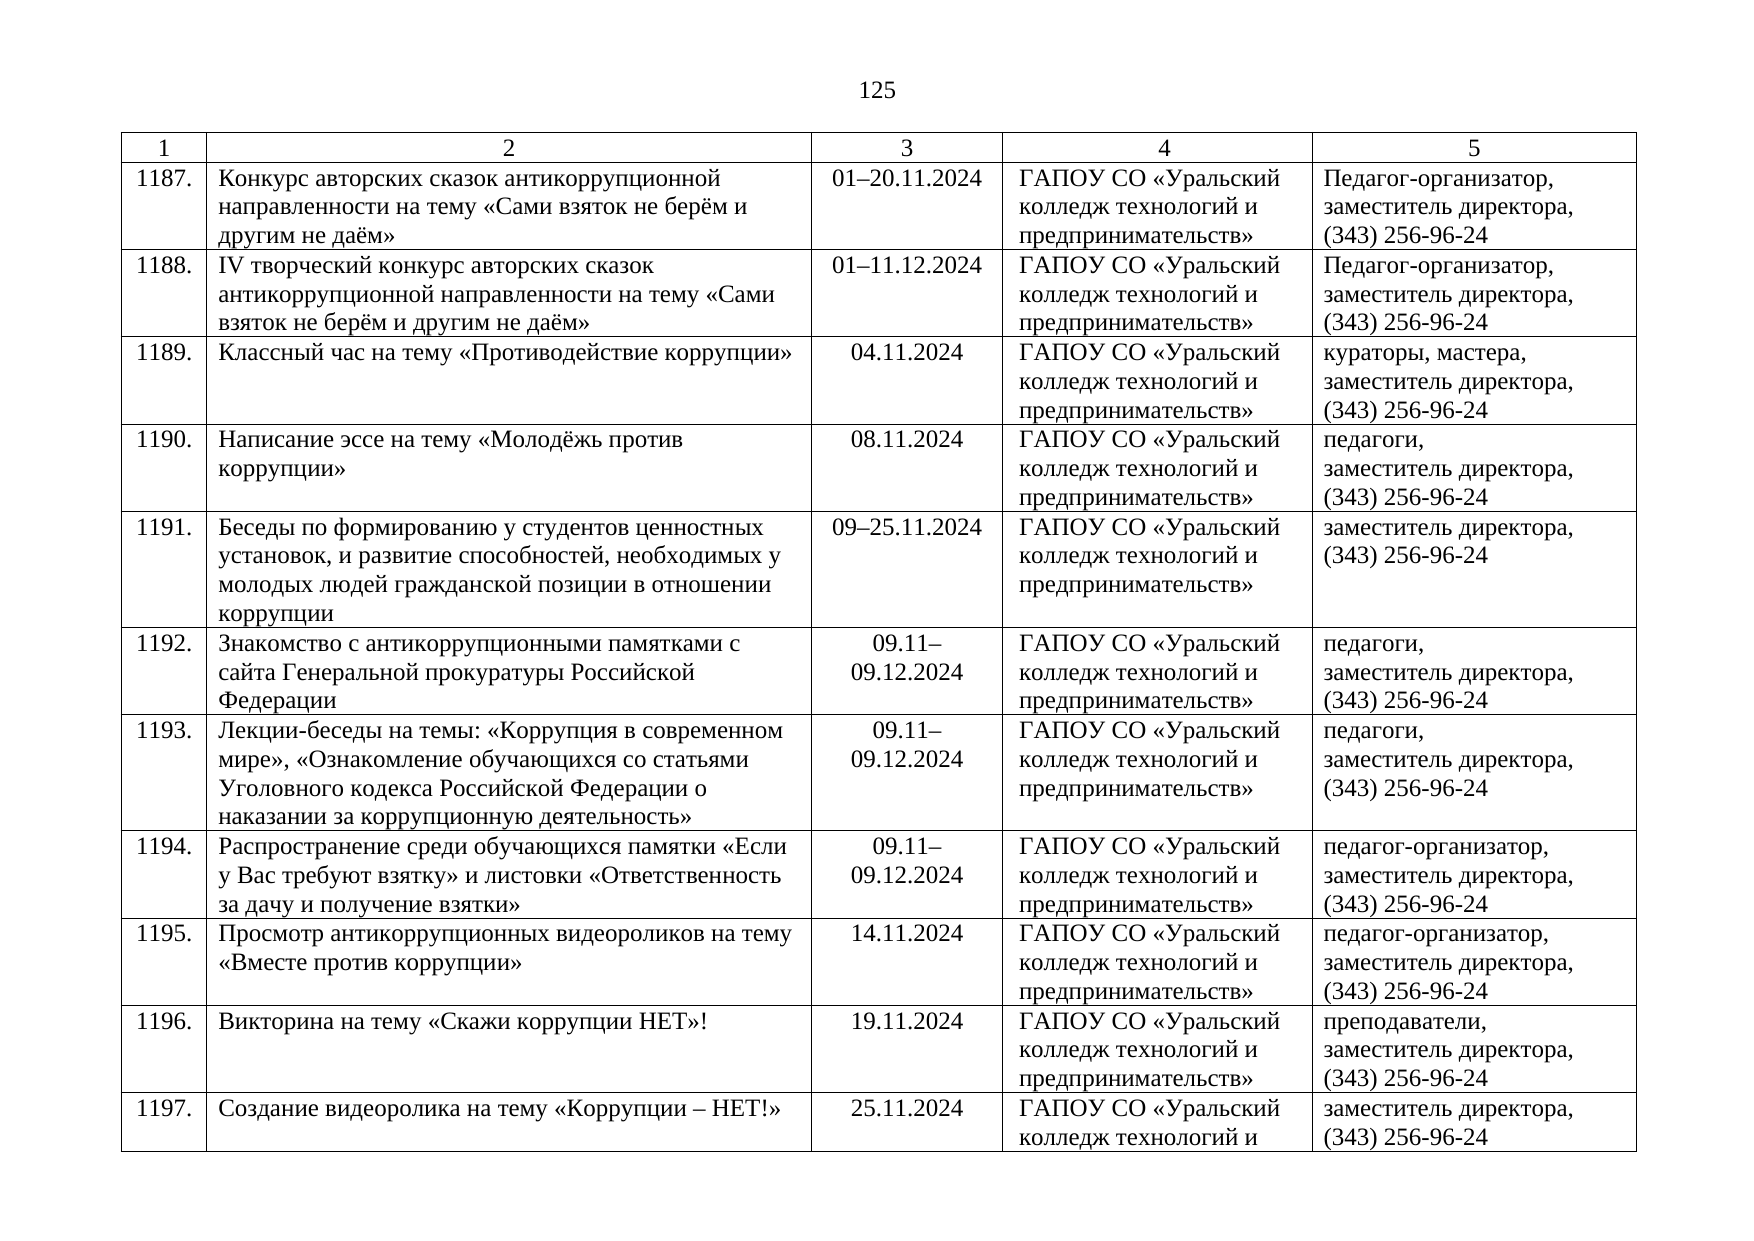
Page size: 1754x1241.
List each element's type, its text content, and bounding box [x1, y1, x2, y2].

table_cell 08.11.2024 [812, 425, 1002, 511]
table_cell заместитель директора, (343) 256-96-24 [1313, 1093, 1636, 1151]
table_cell ГАПОУ СО «Уральский колледж технологий и предпринимательств» [1003, 425, 1312, 511]
table_cell [122, 425, 206, 511]
table_cell Создание видеоролика на тему «Коррупции – НЕТ!» [207, 1093, 811, 1151]
table_cell [122, 628, 206, 714]
table_header [117, 132, 121, 162]
table_cell [117, 627, 121, 714]
table_cell 04.11.2024 [812, 337, 1002, 423]
table_cell Педагог-организатор, заместитель директора, (343) 256-96-24 [1313, 250, 1636, 336]
table_cell Педагог-организатор, заместитель директора, (343) 256-96-24 [1313, 163, 1636, 249]
table_cell ГАПОУ СО «Уральский колледж технологий и предпринимательств» [1003, 512, 1312, 627]
table_header 5 [1313, 133, 1636, 162]
table_cell [117, 249, 121, 336]
table_cell Просмотр антикоррупционных видеороликов на тему «Вместе против коррупции» [207, 919, 811, 1005]
table_cell кураторы, мастера, заместитель директора, (343) 256-96-24 [1313, 337, 1636, 423]
table_cell Лекции-беседы на темы: «Коррупция в современном мире», «Ознакомление обучающихся со статьями Уголовного кодекса Российской Федерации о наказании за коррупционную деятельность» [207, 715, 811, 830]
table_cell [122, 919, 206, 1005]
table_cell 09–25.11.2024 [812, 512, 1002, 627]
table_cell IV творческий конкурс авторских сказок антикоррупционной направленности на тему «Сами взяток не берём и другим не даём» [207, 250, 811, 336]
table_header 3 [812, 133, 1002, 162]
table_cell Классный час на тему «Противодействие коррупции» [207, 337, 811, 423]
table_cell педагоги, заместитель директора, (343) 256-96-24 [1313, 628, 1636, 714]
table_cell ГАПОУ СО «Уральский колледж технологий и предпринимательств» [1003, 337, 1312, 423]
table_cell 19.11.2024 [812, 1006, 1002, 1092]
table_cell [122, 163, 206, 249]
table_cell [122, 831, 206, 917]
table_cell ГАПОУ СО «Уральский колледж технологий и предпринимательств» [1003, 250, 1312, 336]
table_cell [122, 512, 206, 627]
table_cell [117, 424, 121, 511]
table_cell [122, 1093, 206, 1151]
table_cell Конкурс авторских сказок антикоррупционной направленности на тему «Сами взяток не берём и другим не даём» [207, 163, 811, 249]
table_cell [122, 715, 206, 830]
table_cell Викторина на тему «Скажи коррупции НЕТ»! [207, 1006, 811, 1092]
table_cell [122, 1006, 206, 1092]
table_header 4 [1003, 133, 1312, 162]
table_cell Написание эссе на тему «Молодёжь против коррупции» [207, 425, 811, 511]
table_cell 01–11.12.2024 [812, 250, 1002, 336]
table_cell [117, 1092, 121, 1151]
table_cell педагоги, заместитель директора, (343) 256-96-24 [1313, 715, 1636, 830]
table_cell ГАПОУ СО «Уральский колледж технологий и [1003, 1093, 1312, 1151]
table_cell педагоги, заместитель директора, (343) 256-96-24 [1313, 425, 1636, 511]
table_cell Беседы по формированию у студентов ценностных установок, и развитие способностей, необходимых у молодых людей гражданской позиции в отношении коррупции [207, 512, 811, 627]
table_cell Распространение среди обучающихся памятки «Если у Вас требуют взятку» и листовки «Ответственность за дачу и получение взятки» [207, 831, 811, 917]
table_cell [117, 830, 121, 917]
table_cell ГАПОУ СО «Уральский колледж технологий и предпринимательств» [1003, 919, 1312, 1005]
table_cell [117, 1005, 121, 1092]
table_cell ГАПОУ СО «Уральский колледж технологий и предпринимательств» [1003, 163, 1312, 249]
table_cell ГАПОУ СО «Уральский колледж технологий и предпринимательств» [1003, 628, 1312, 714]
table_cell [117, 336, 121, 423]
table_header 1 [122, 133, 206, 162]
table_cell 09.11–09.12.2024 [812, 628, 1002, 714]
table_cell [117, 511, 121, 627]
table_cell педагог-организатор, заместитель директора, (343) 256-96-24 [1313, 919, 1636, 1005]
table_cell Знакомство с антикоррупционными памятками с сайта Генеральной прокуратуры Российской Федерации [207, 628, 811, 714]
table_cell [122, 337, 206, 423]
table_cell ГАПОУ СО «Уральский колледж технологий и предпринимательств» [1003, 831, 1312, 917]
table_cell [117, 918, 121, 1005]
table_cell 09.11–09.12.2024 [812, 831, 1002, 917]
table_cell 09.11–09.12.2024 [812, 715, 1002, 830]
table_header 2 [207, 133, 811, 162]
table_cell 14.11.2024 [812, 919, 1002, 1005]
table_cell ГАПОУ СО «Уральский колледж технологий и предпринимательств» [1003, 715, 1312, 830]
table_cell 01–20.11.2024 [812, 163, 1002, 249]
table_cell [117, 714, 121, 830]
table_cell 25.11.2024 [812, 1093, 1002, 1151]
table_cell ГАПОУ СО «Уральский колледж технологий и предпринимательств» [1003, 1006, 1312, 1092]
table_cell педагог-организатор, заместитель директора, (343) 256-96-24 [1313, 831, 1636, 917]
table_cell преподаватели, заместитель директора, (343) 256-96-24 [1313, 1006, 1636, 1092]
table_cell заместитель директора, (343) 256-96-24 [1313, 512, 1636, 627]
table_cell [117, 162, 121, 249]
table_cell [122, 250, 206, 336]
